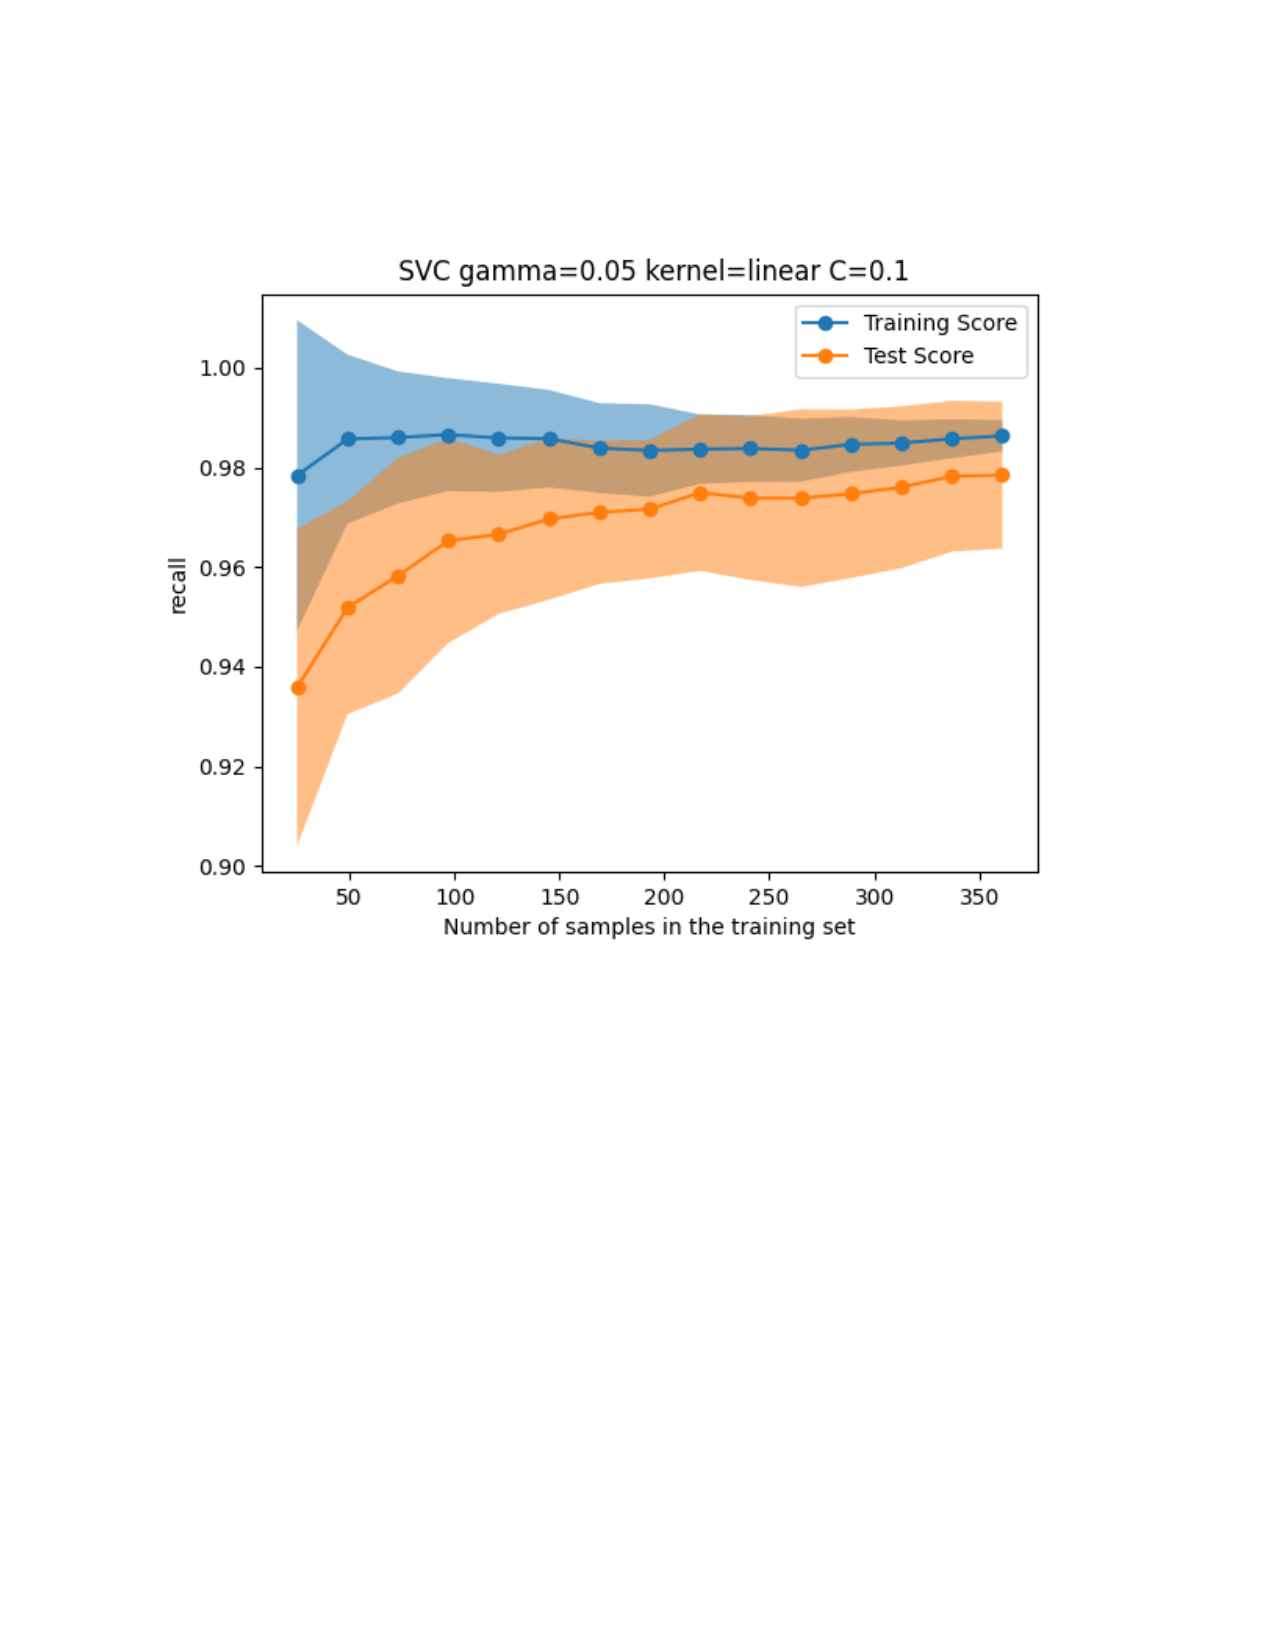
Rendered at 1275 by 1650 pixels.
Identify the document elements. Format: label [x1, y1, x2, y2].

picture [137, 204, 1138, 955]
